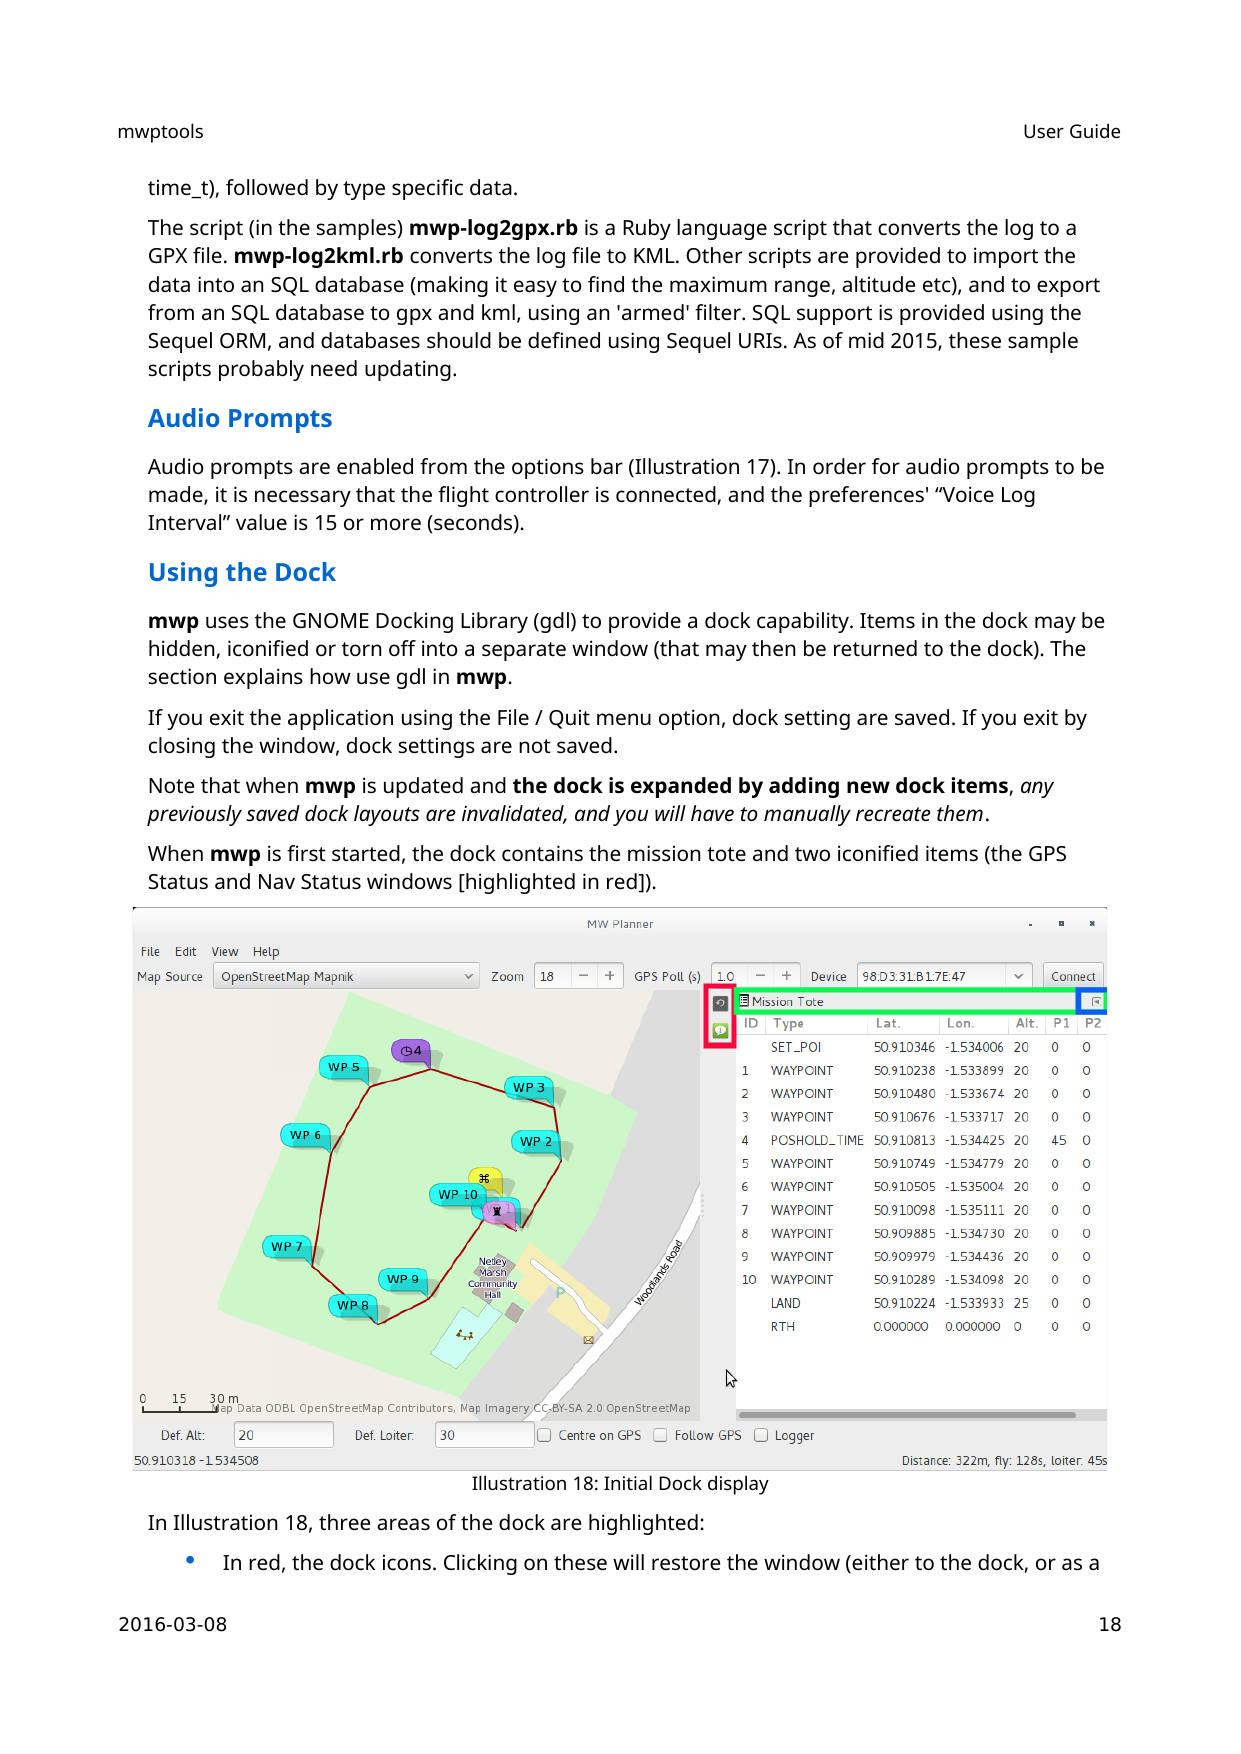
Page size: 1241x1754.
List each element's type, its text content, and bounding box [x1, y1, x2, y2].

text When mwp is first started, the dock contains the mission tote and two iconified items (the GPS Status and Nav Status windows [highlighted in red]). [148, 839, 1122, 896]
subtitle Using the Dock [148, 554, 1122, 588]
subtitle Audio Prompts [148, 400, 1122, 434]
text If you exit the application using the File / Quit menu option, dock setting are saved. If you exit by closing the window, dock settings are not saved. [148, 703, 1122, 759]
text Illustration 18: Initial Dock display [133, 1471, 1107, 1496]
text Audio prompts are enabled from the options bar (Illustration 17). In order for audio prompts to be made, it is necessary that the flight controller is connected, and the preferences' “Voice Log Interval” value is 15 or more (seconds). [148, 452, 1122, 537]
text Note that when mwp is updated and the dock is expanded by adding new dock items, any previously saved dock layouts are invalidated, and you will have to manually recreate them. [148, 771, 1122, 827]
list In red, the dock icons. Clicking on these will restore the window (either to the dock, or as a [185, 1548, 1122, 1576]
text The script (in the samples) mwp-log2gpx.rb is a Ruby language script that converts the log to a GPX file. mwp-log2kml.rb converts the log file to KML. Other scripts are provided to import the data into an SQL database (making it easy to find the maximum range, altitude etc), and to export from an SQL database to gpx and kml, using an 'armed' filter. SQL support is provided using the Sequel ORM, and databases should be defined using Sequel URIs. As of mid 2015, these sample scripts probably need updating. [148, 213, 1122, 383]
text time_t), followed by type specific data. [148, 173, 1122, 201]
text mwp uses the GNOME Docking Library (gdl) to provide a dock capability. Items in the dock may be hidden, iconified or torn off into a separate window (that may then be returned to the dock). The section explains how use gdl in mwp. [148, 606, 1122, 691]
text In Illustration 18, three areas of the dock are highlighted: [148, 1471, 1122, 1536]
picture [132, 907, 1108, 1471]
